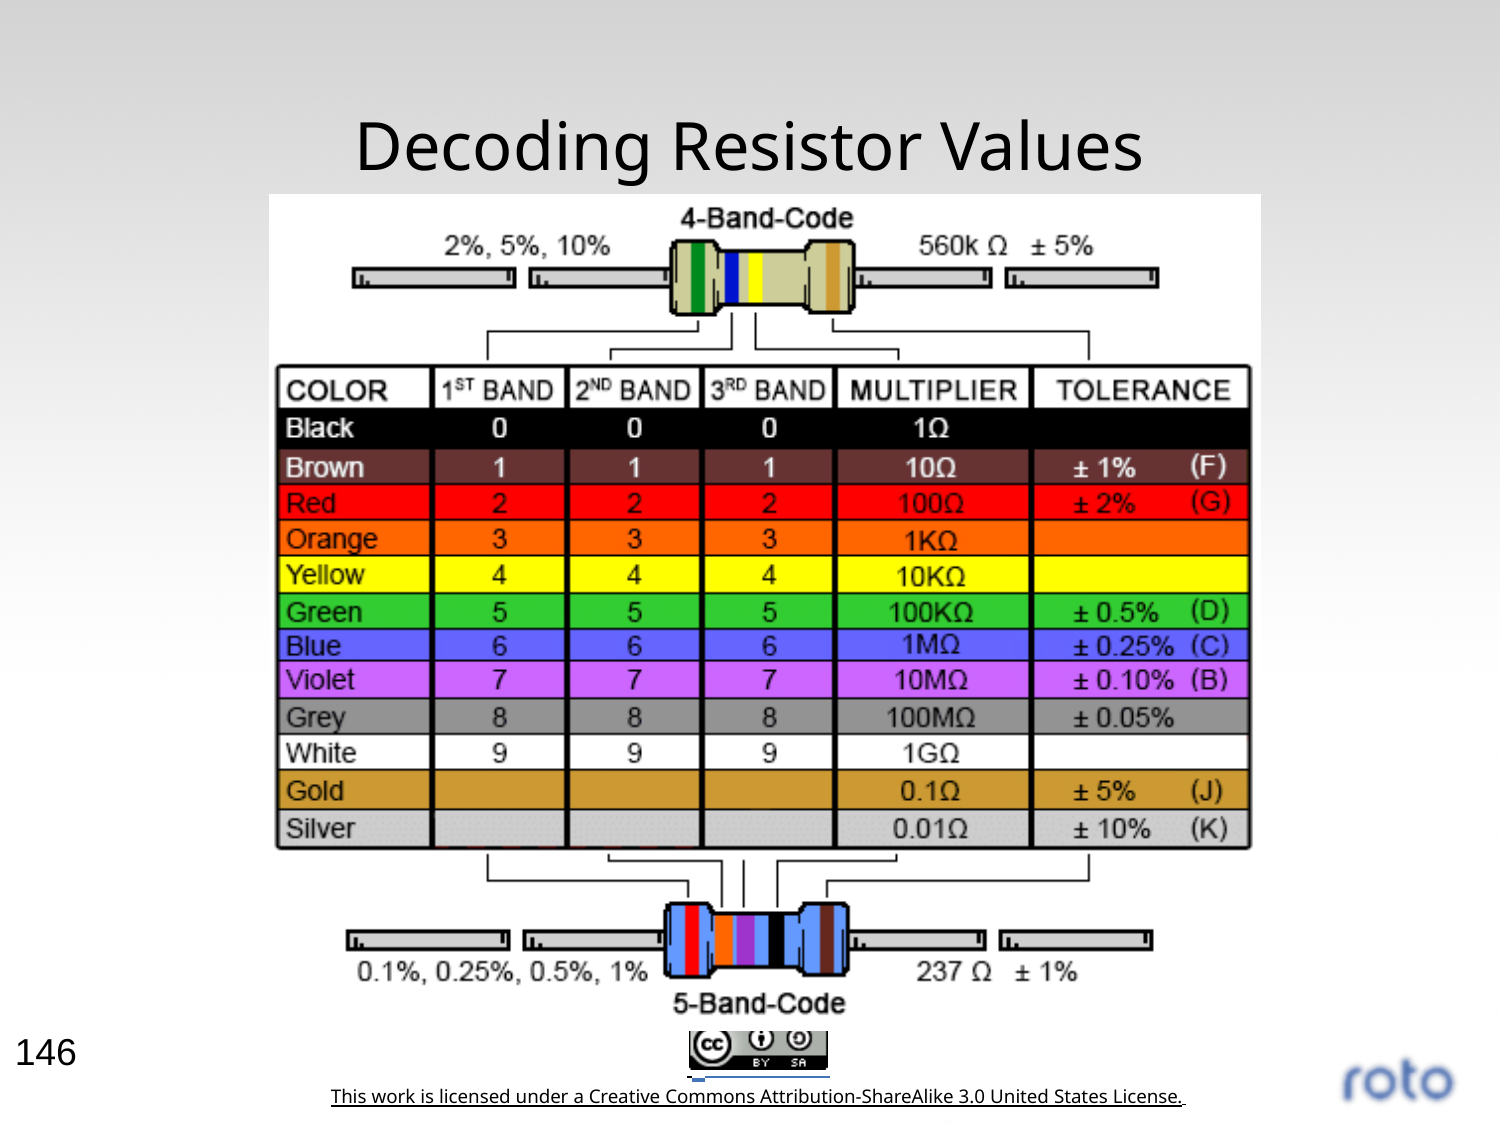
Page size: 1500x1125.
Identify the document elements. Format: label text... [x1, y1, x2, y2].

title Decoding Resistor Values [112, 49, 1388, 238]
picture [0, 0, 1500, 1125]
